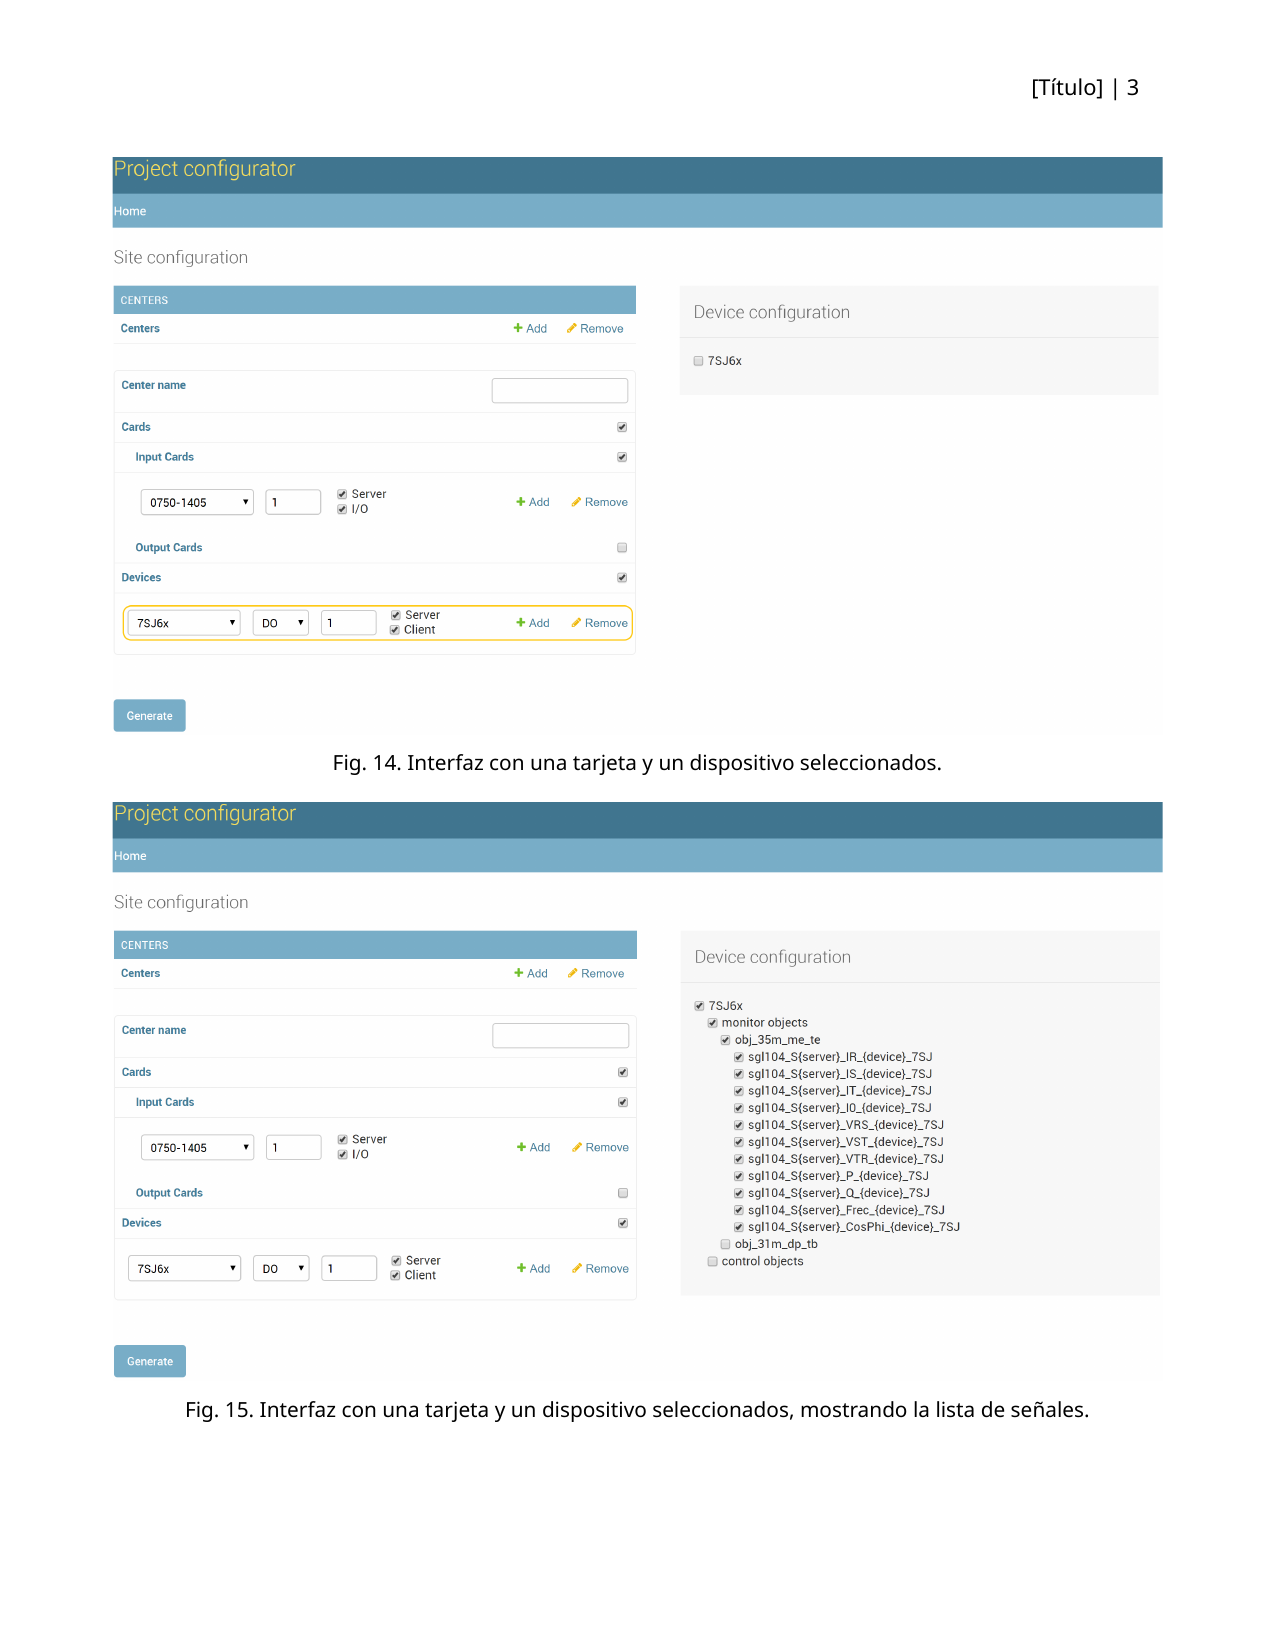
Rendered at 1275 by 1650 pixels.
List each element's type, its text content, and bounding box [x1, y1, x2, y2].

text Fig. 15. Interfaz con una tarjeta y un dispositivo seleccionados, mostrando la lista de señales. [112, 1381, 1162, 1423]
text Fig. 14. Interfaz con una tarjeta y un dispositivo seleccionados. [112, 735, 1162, 777]
picture [112, 157, 1163, 735]
picture [112, 802, 1163, 1381]
